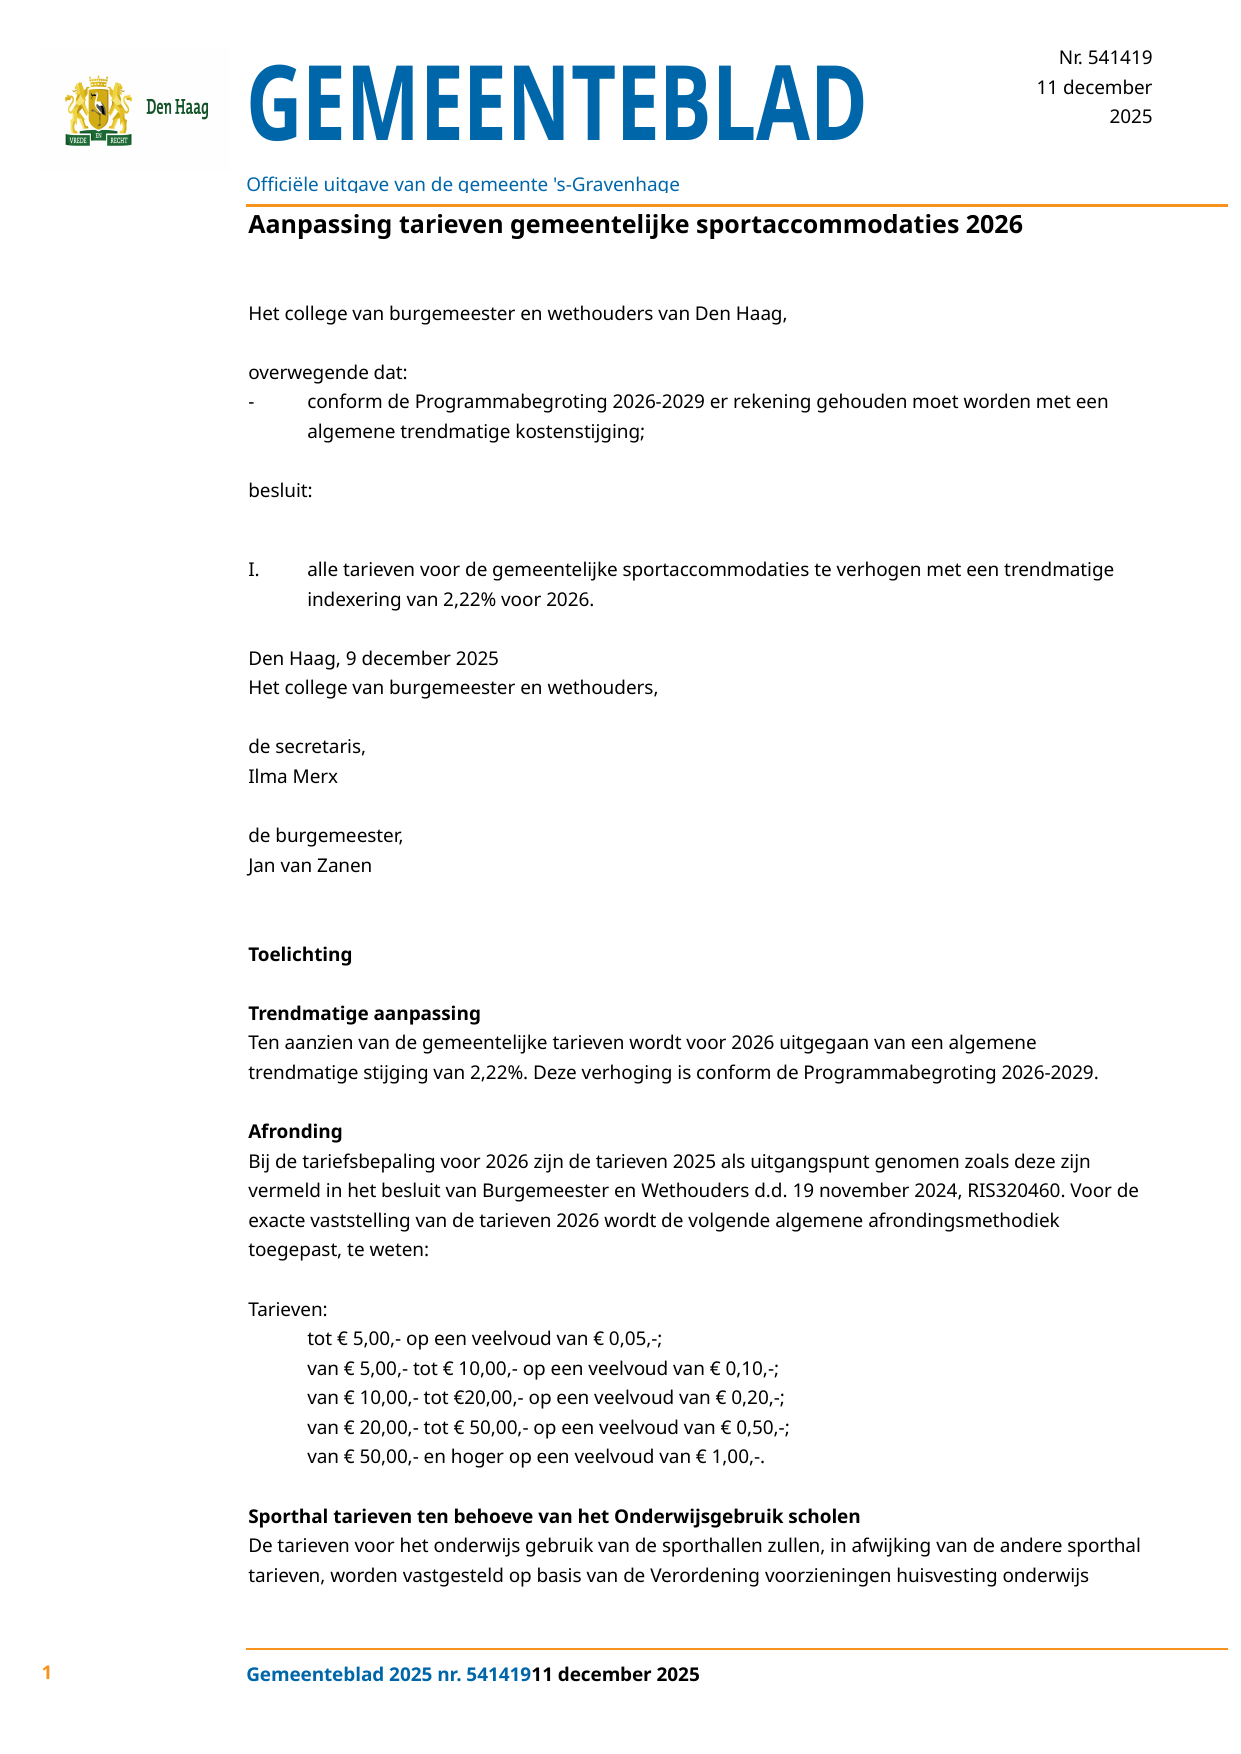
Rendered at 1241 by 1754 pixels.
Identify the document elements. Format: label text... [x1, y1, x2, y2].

text Sporthal tarieven ten behoeve van het Onderwijsgebruik scholen [248, 1503, 1152, 1529]
text Trendmatige aanpassing [248, 1000, 1152, 1026]
text de secretaris, [248, 734, 1152, 759]
list van € 20,00,- tot € 50,00,- op een veelvoud van € 0,50,-; [248, 1414, 1152, 1440]
text Den Haag, 9 december 2025 [248, 645, 1152, 671]
text Toelichting [248, 941, 1152, 967]
text overwegende dat: [248, 359, 1152, 385]
text Aanpassing tarieven gemeentelijke sportaccommodaties 2026 [248, 207, 1152, 241]
text Ilma Merx [248, 763, 1152, 789]
list tot € 5,00,- op een veelvoud van € 0,05,-; [248, 1325, 1152, 1351]
text Bij de tariefsbepaling voor 2026 zijn de tarieven 2025 als uitgangspunt genomen zoals deze zijn vermeld in het besluit van Burgemeester en Wethouders d.d. 19 november 2024, RIS320460. Voor de exacte vaststelling van de tarieven 2026 wordt de volgende algemene afrondingsmethodiek toegepast, te weten: [248, 1148, 1152, 1262]
list van € 5,00,- tot € 10,00,- op een veelvoud van € 0,10,-; [248, 1355, 1152, 1381]
text De tarieven voor het onderwijs gebruik van de sporthallen zullen, in afwijking van de andere sporthal tarieven, worden vastgesteld op basis van de Verordening voorzieningen huisvesting onderwijs [248, 1532, 1152, 1588]
text Ten aanzien van de gemeentelijke tarieven wordt voor 2026 uitgegaan van een algemene trendmatige stijging van 2,22%. Deze verhoging is conform de Programmabegroting 2026-2029. [248, 1029, 1152, 1085]
text Afronding [248, 1118, 1152, 1144]
text Het college van burgemeester en wethouders van Den Haag, [248, 300, 1152, 326]
text de burgemeester, [248, 822, 1152, 848]
text Jan van Zanen [248, 852, 1152, 878]
text Tarieven: [248, 1296, 1152, 1322]
list alle tarieven voor de gemeentelijke sportaccommodaties te verhogen met een trendmatige indexering van 2,22% voor 2026. [248, 556, 1152, 612]
picture [41, 47, 231, 172]
text besluit: [248, 477, 1152, 503]
list van € 50,00,- en hoger op een veelvoud van € 1,00,-. [248, 1444, 1152, 1469]
list conform de Programmabegroting 2026-2029 er rekening gehouden moet worden met een algemene trendmatige kostenstijging; [248, 389, 1152, 444]
list van € 10,00,- tot €20,00,- op een veelvoud van € 0,20,-; [248, 1384, 1152, 1410]
text Het college van burgemeester en wethouders, [248, 674, 1152, 700]
